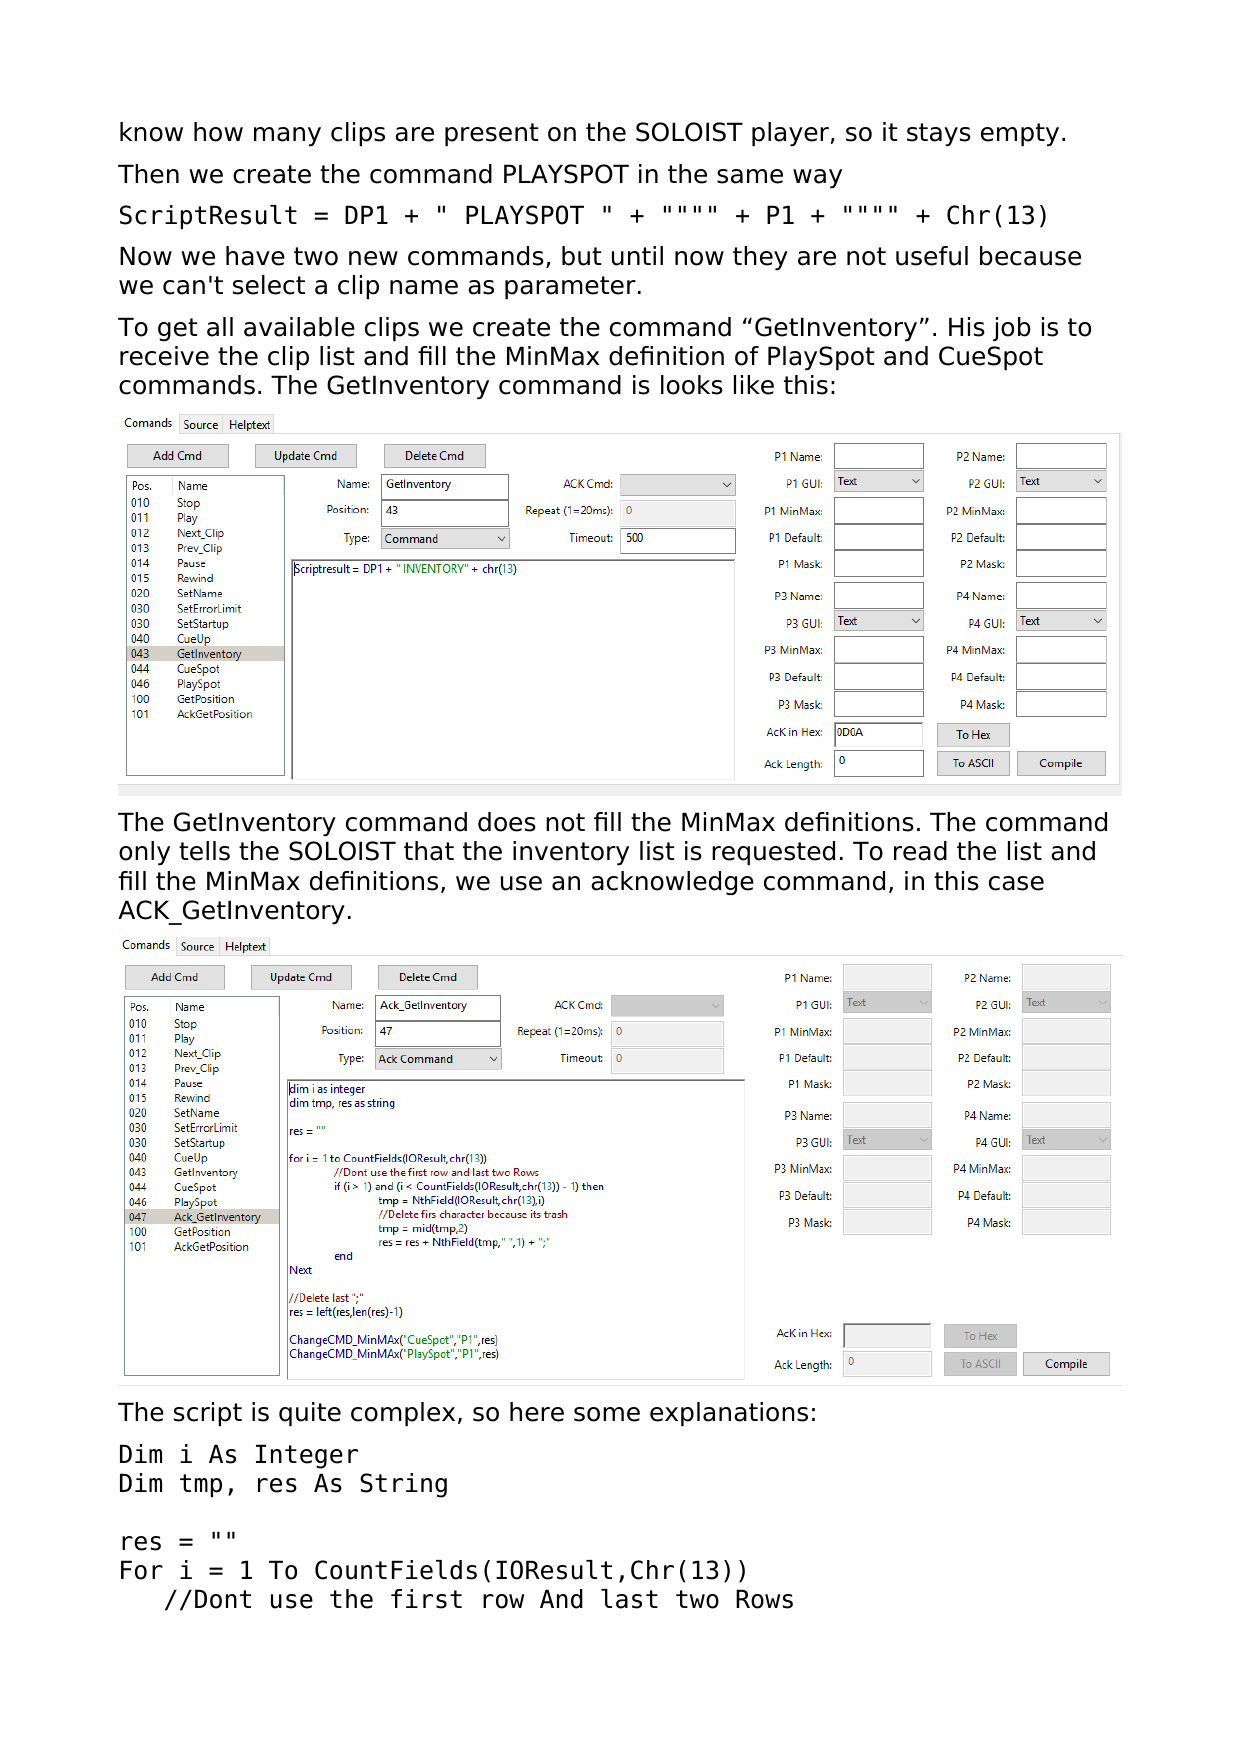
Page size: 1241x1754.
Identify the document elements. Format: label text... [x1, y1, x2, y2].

text Now we have two new commands, but until now they are not useful because we can't select a clip name as parameter. [118, 242, 1122, 301]
text To get all available clips we create the command “GetInventory”. His job is to receive the clip list and fill the MinMax definition of PlaySpot and CueSpot commands. The GetInventory command is looks like this: [118, 313, 1122, 401]
text ScriptResult = DP1 + " PLAYSPOT " + """" + P1 + """" + Chr(13) [118, 201, 1122, 231]
text Then we create the command PLAYSPOT in the same way [118, 160, 1122, 189]
text Dim i As Integer Dim tmp, res As String res = "" For i = 1 To CountFields(IOResult,Chr(13)) //Dont use the first row And last two Rows [118, 1440, 1122, 1615]
text The GetInventory command does not fill the MinMax definitions. The command only tells the SOLOIST that the inventory list is requested. To read the list and fill the MinMax definitions, we use an acknowledge command, in this case ACK_GetInventory. [118, 808, 1122, 925]
text The script is quite complex, so here some explanations: [118, 1398, 1122, 1427]
picture [118, 413, 1123, 796]
text know how many clips are present on the SOLOIST player, so it stays empty. [118, 118, 1122, 147]
picture [118, 937, 1123, 1386]
